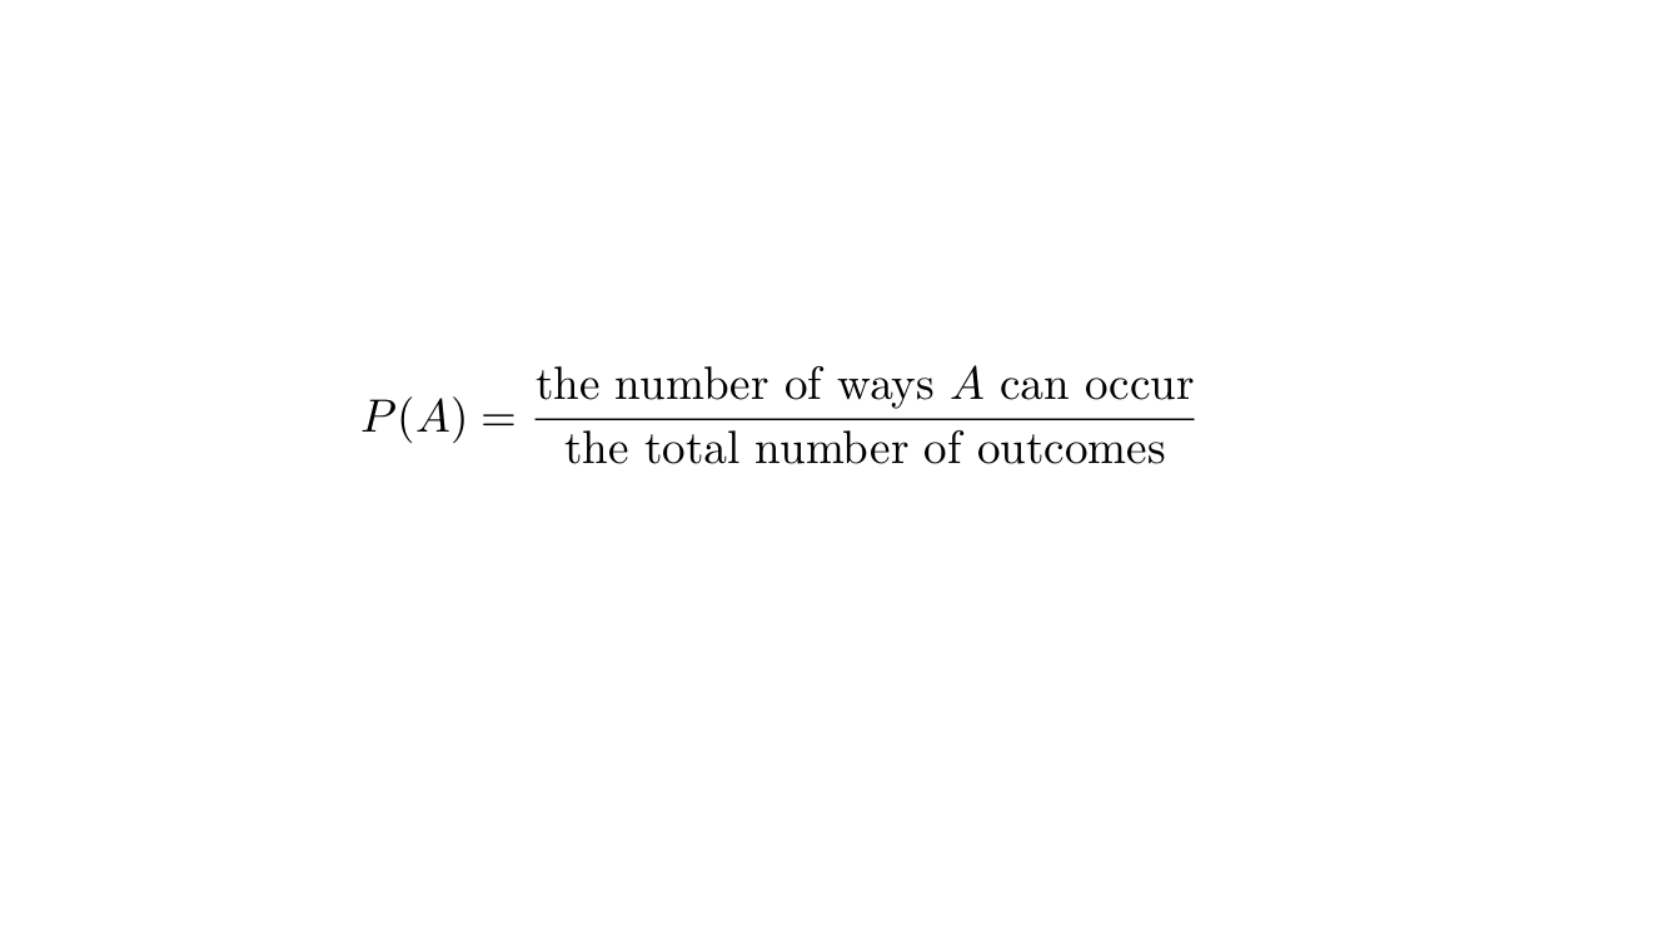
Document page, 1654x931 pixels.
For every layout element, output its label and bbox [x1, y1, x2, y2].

picture [353, 360, 1205, 477]
